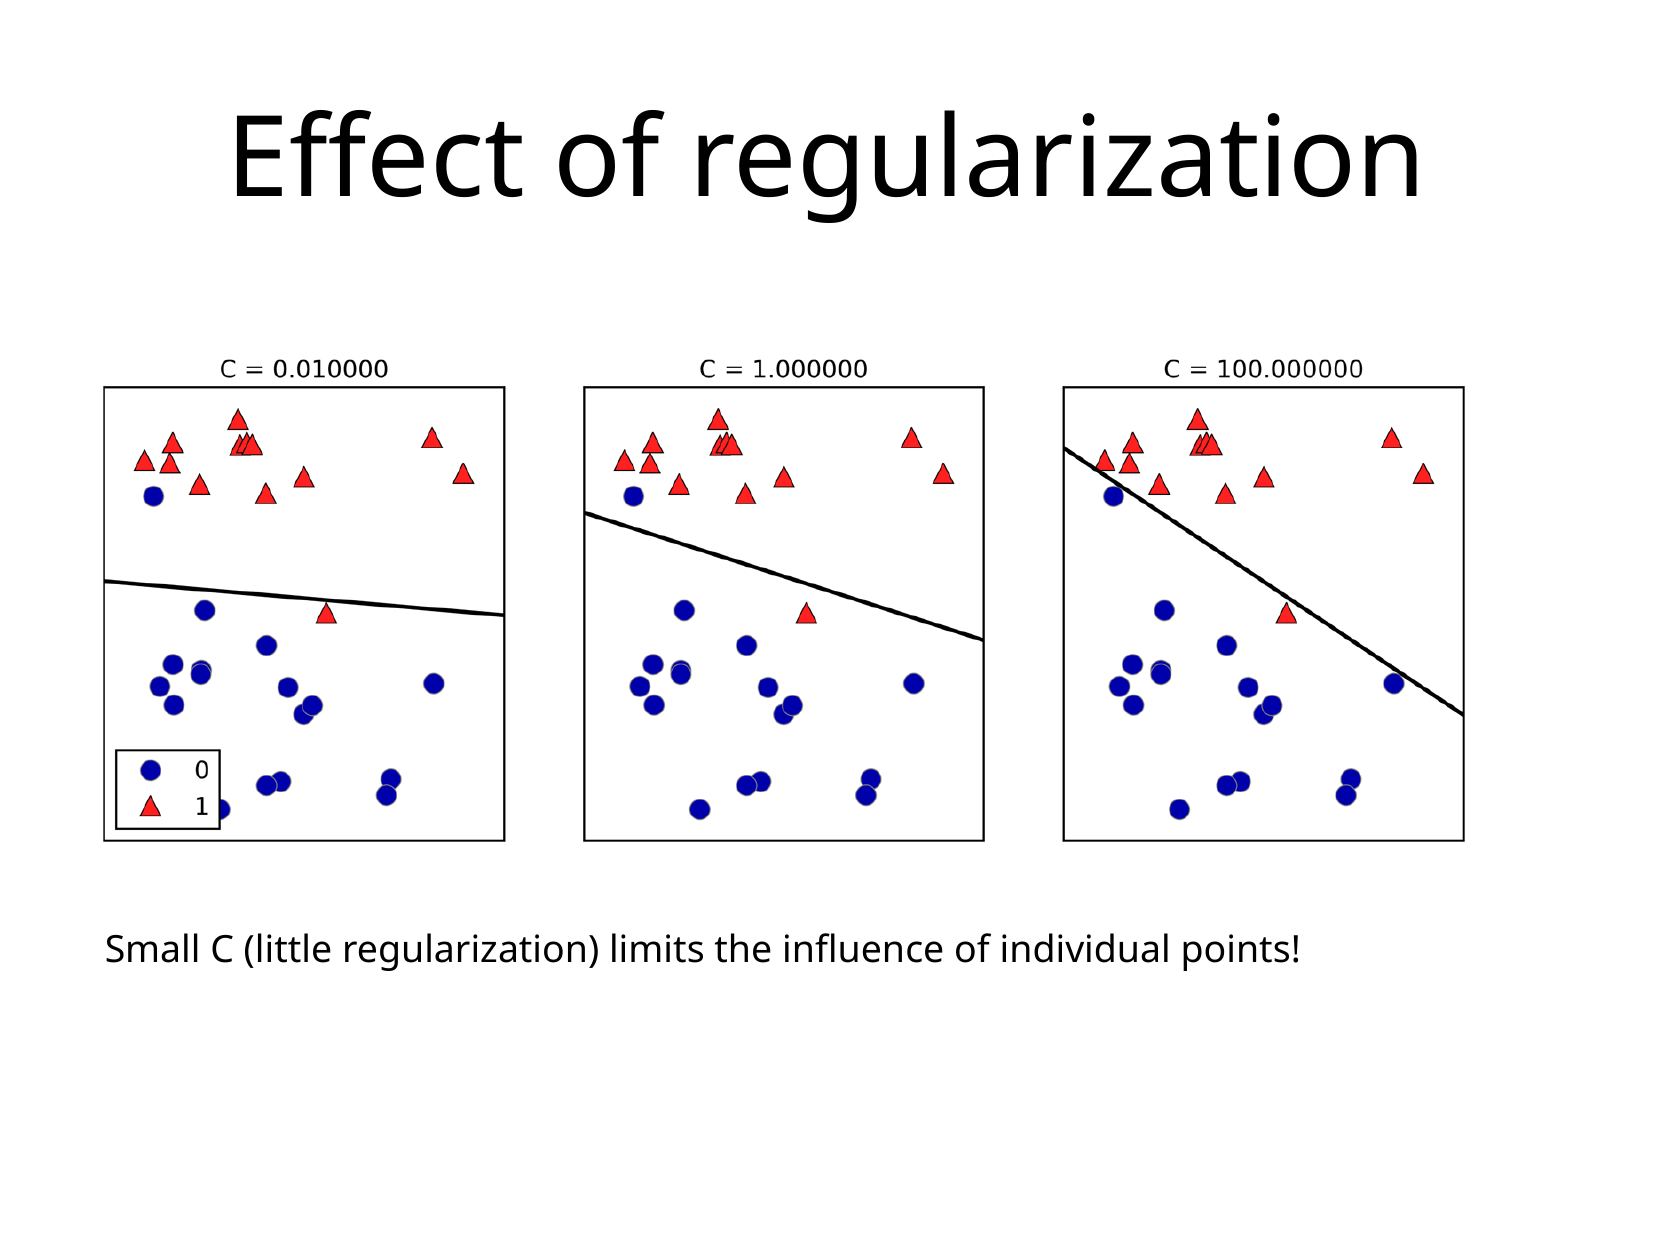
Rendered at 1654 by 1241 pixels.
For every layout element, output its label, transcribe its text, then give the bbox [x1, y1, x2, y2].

picture [89, 344, 1478, 856]
text_box Small C (little regularization) limits the influence of individual points! [90, 915, 1471, 968]
title Effect of regularization [82, 49, 1571, 257]
